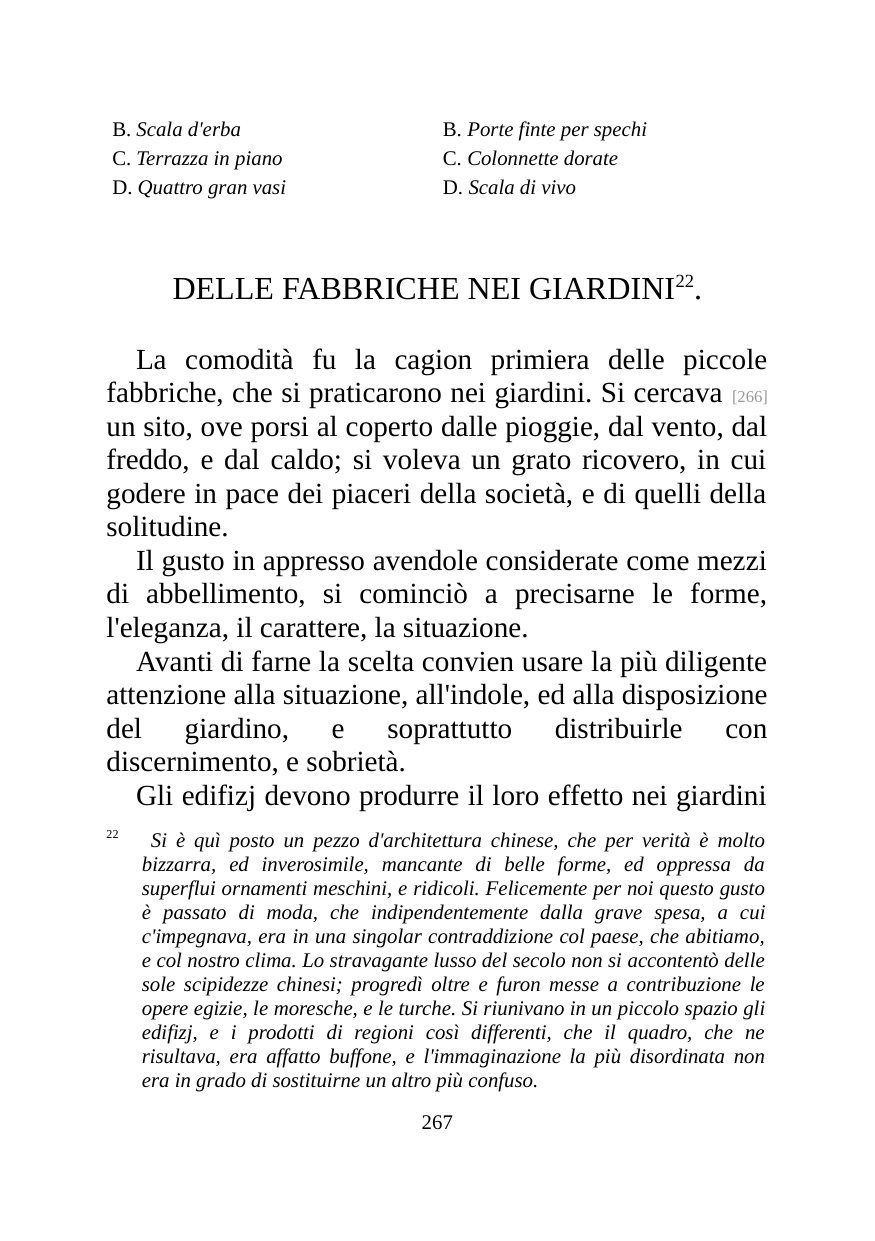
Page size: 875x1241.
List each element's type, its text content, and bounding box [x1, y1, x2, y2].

text Avanti di farne la scelta convien usare la più diligente attenzione alla situazione, all'indole, ed alla disposizione del giardino, e soprattutto distribuirle con discernimento, e sobrietà. [106, 644, 768, 778]
text Si è quì posto un pezzo d'architettura chinese, che per verità è molto bizzarra, ed inverosimile, mancante di belle forme, ed oppressa da superflui ornamenti meschini, e ridicoli. Felicemente per noi questo gusto è passato di moda, che indipendentemente dalla grave spesa, a cui c'impegnava, era in una singolar contraddizione col paese, che abitiamo, e col nostro clima. Lo stravagante lusso del secolo non si accontentò delle sole scipidezze chinesi; progredì oltre e furon messe a contribuzione le opere egizie, le moresche, e le turche. Si riunivano in un piccolo spazio gli edifizj, e i prodotti di regioni così differenti, che il quadro, che ne risultava, era affatto buffone, e l'immaginazione la più disordinata non era in grado di sostituirne un altro più confuso. [106, 827, 768, 1092]
text Gli edifizj devono produrre il loro effetto nei giardini [106, 778, 768, 811]
table_header B. Porte finte per spechi C. Colonnette dorate D. Scala di vivo [437, 106, 768, 204]
text Il gusto in appresso avendole considerate come mezzi di abbellimento, si cominciò a precisarne le forme, l'eleganza, il carattere, la situazione. [106, 543, 768, 644]
subtitle DELLE FABBRICHE NEI GIARDINI. [106, 269, 768, 306]
text La comodità fu la cagion primiera delle piccole fabbriche, che si praticarono nei giardini. Si cercava [266] un sito, ove porsi al coperto dalle pioggie, dal vento, dal freddo, e dal caldo; si voleva un grato ricovero, in cui godere in pace dei piaceri della società, e di quelli della solitudine. [106, 342, 768, 543]
table_header B. Scala d'erba C. Terrazza in piano D. Quattro gran vasi [106, 106, 437, 204]
